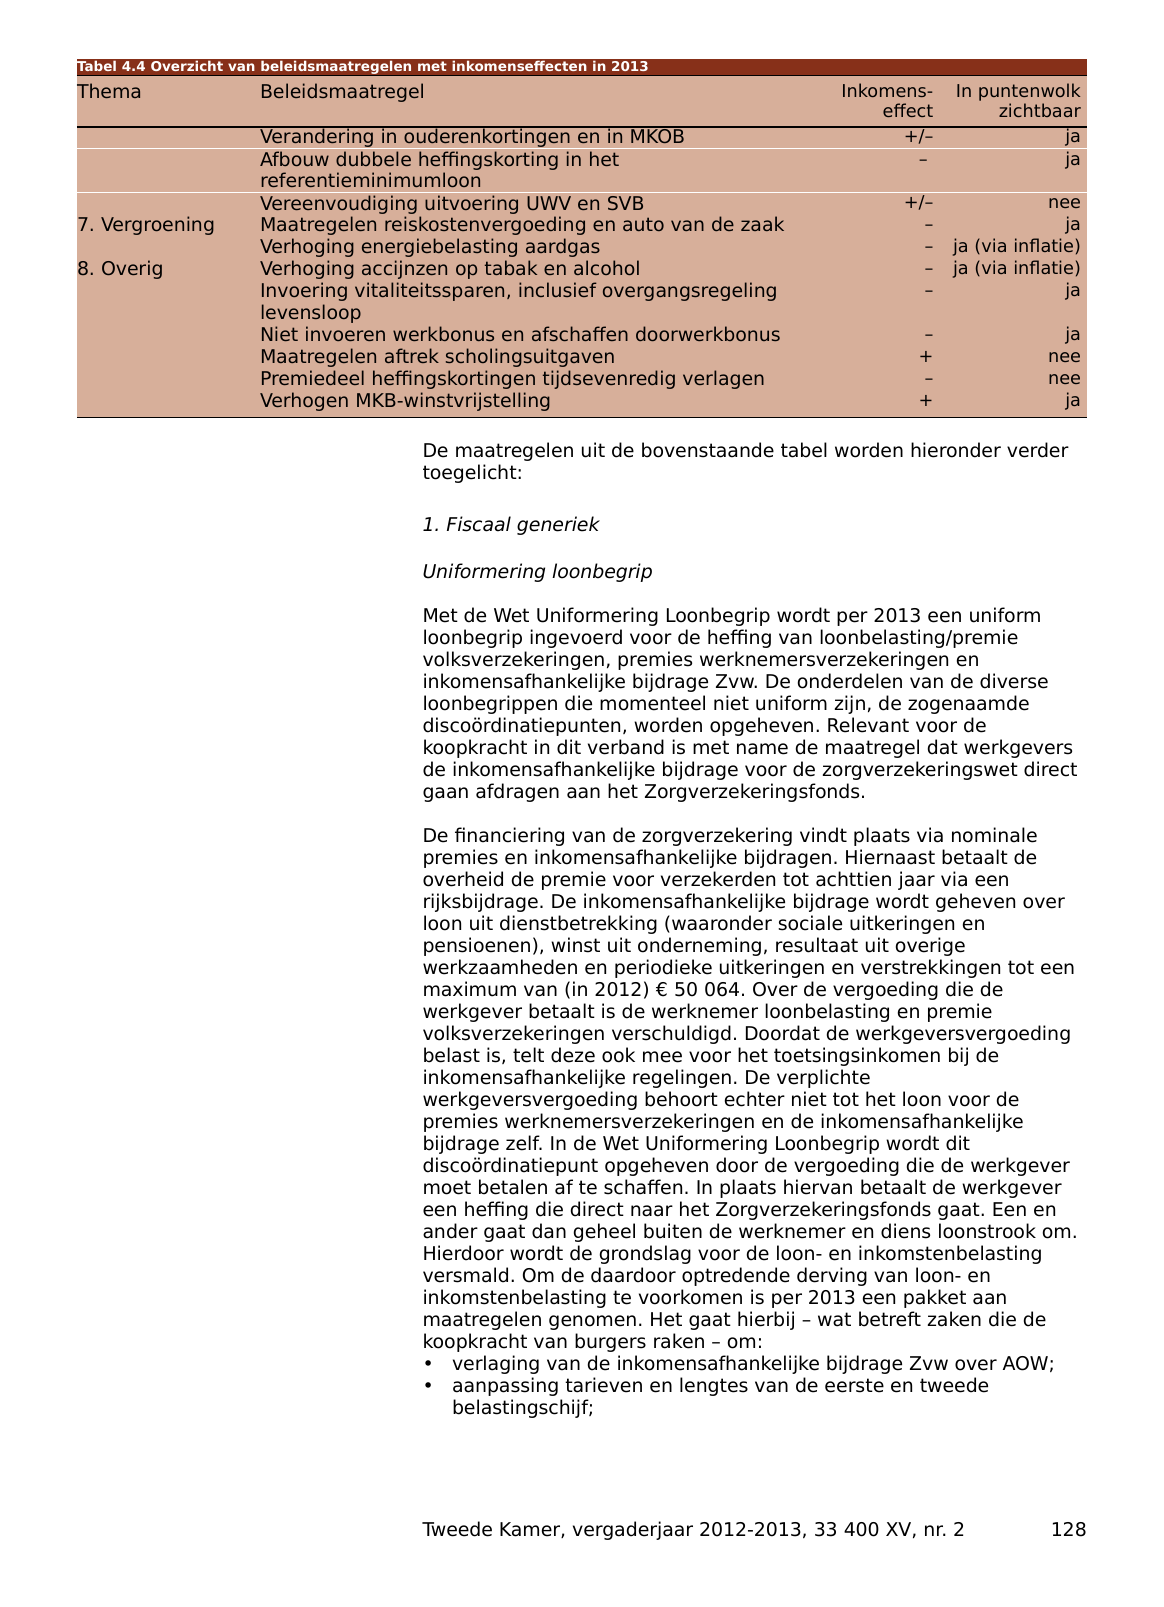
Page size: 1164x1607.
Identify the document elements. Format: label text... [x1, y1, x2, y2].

table_cell ja [939, 128, 1087, 148]
table_cell Premiedeel heffingskortingen tijdsevenredig verlagen [254, 368, 815, 390]
table_cell [77, 128, 254, 148]
table_cell Beleidsmaatregel [254, 76, 815, 126]
table_cell Invoering vitaliteitssparen, inclusief overgangsregeling levensloop [254, 280, 815, 324]
table_cell nee [939, 368, 1087, 390]
table_cell Maatregelen aftrek scholingsuitgaven [254, 346, 815, 368]
table_cell [77, 324, 254, 346]
text De maatregelen uit de bovenstaande tabel worden hieronder verder toegelicht: [422, 440, 1087, 484]
table_cell + [815, 390, 939, 417]
table_cell – [815, 214, 939, 236]
table_cell [77, 149, 254, 192]
table_cell Verhoging accijnzen op tabak en alcohol [254, 258, 815, 280]
table_cell Verhogen MKB-winstvrijstelling [254, 390, 815, 417]
table_cell [77, 346, 254, 368]
subtitle 1. Fiscaal generiek [422, 514, 1087, 536]
table_cell nee [939, 346, 1087, 368]
subtitle Uniformering loonbegrip [422, 561, 1087, 583]
table_cell – [815, 258, 939, 280]
table_cell [77, 280, 254, 324]
text De financiering van de zorgverzekering vindt plaats via nominale premies en inkomensafhankelijke bijdragen. Hiernaast betaalt de overheid de premie voor verzekerden tot achttien jaar via een rijksbijdrage. De inkomensafhankelijke bijdrage wordt geheven over loon uit dienstbetrekking (waaronder sociale uitkeringen en pensioenen), winst uit onderneming, resultaat uit overige werkzaamheden en periodieke uitkeringen en verstrekkingen tot een maximum van (in 2012) € 50 064. Over de vergoeding die de werkgever betaalt is de werknemer loonbelasting en premie volksverzekeringen verschuldigd. Doordat de werkgeversvergoeding belast is, telt deze ook mee voor het toetsingsinkomen bij de inkomensafhankelijke regelingen. De verplichte werkgeversvergoeding behoort echter niet tot het loon voor de premies werknemersverzekeringen en de inkomensafhankelijke bijdrage zelf. In de Wet Uniformering Loonbegrip wordt dit discoördinatiepunt opgeheven door de vergoeding die de werkgever moet betalen af te schaffen. In plaats hiervan betaalt de werkgever een heffing die direct naar het Zorgverzekeringsfonds gaat. Een en ander gaat dan geheel buiten de werknemer en diens loonstrook om. Hierdoor wordt de grondslag voor de loon- en inkomstenbelasting versmald. Om de daardoor optredende derving van loon- en inkomstenbelasting te voorkomen is per 2013 een pakket aan maatregelen genomen. Het gaat hierbij – wat betreft zaken die de koopkracht van burgers raken – om: [422, 825, 1087, 1353]
table_cell [77, 368, 254, 390]
table_cell + [815, 346, 939, 368]
table_cell [77, 390, 254, 417]
table_cell ja (via inflatie) [939, 236, 1087, 258]
table_cell – [815, 280, 939, 324]
table_cell – [815, 236, 939, 258]
table_cell Thema [77, 76, 254, 126]
table_cell ja [939, 214, 1087, 236]
table_cell Verhoging energiebelasting aardgas [254, 236, 815, 258]
table_cell – [815, 368, 939, 390]
text Met de Wet Uniformering Loonbegrip wordt per 2013 een uniform loonbegrip ingevoerd voor de heffing van loonbelasting/premie volksverzekeringen, premies werknemersverzekeringen en inkomensafhankelijke bijdrage Zvw. De onderdelen van de diverse loonbegrippen die momenteel niet uniform zijn, de zogenaamde discoördinatiepunten, worden opgeheven. Relevant voor de koopkracht in dit verband is met name de maatregel dat werkgevers de inkomensafhankelijke bijdrage voor de zorgverzekeringswet direct gaan afdragen aan het Zorgverzekeringsfonds. [422, 605, 1087, 803]
table_cell – [815, 324, 939, 346]
table_cell nee [939, 193, 1087, 214]
table_cell 7. Vergroening [77, 214, 254, 236]
table_cell Vereenvoudiging uitvoering UWV en SVB [254, 193, 815, 214]
table_cell [77, 236, 254, 258]
table_cell ja [939, 324, 1087, 346]
table_cell ja (via inflatie) [939, 258, 1087, 280]
table_cell Afbouw dubbele heffingskorting in het referentieminimumloon [254, 149, 815, 192]
table_cell 8. Overig [77, 258, 254, 280]
table_cell In puntenwolk zichtbaar [939, 76, 1087, 126]
table_cell [77, 193, 254, 214]
table_cell ja [939, 390, 1087, 417]
table_cell ja [939, 280, 1087, 324]
table_cell Inkomens-effect [815, 76, 939, 126]
table_cell Maatregelen reiskostenvergoeding en auto van de zaak [254, 214, 815, 236]
table_cell Niet invoeren werkbonus en afschaffen doorwerkbonus [254, 324, 815, 346]
text • verlaging van de inkomensafhankelijke bijdrage Zvw over AOW; [422, 1353, 1087, 1375]
text • aanpassing tarieven en lengtes van de eerste en tweede belastingschijf; [422, 1375, 1087, 1419]
table_cell – [815, 149, 939, 192]
table_cell +/– [815, 193, 939, 214]
table_header Tabel 4.4 Overzicht van beleidsmaatregelen met inkomenseffecten in 2013 [77, 59, 1087, 75]
table_cell Verandering in ouderenkortingen en in MKOB [254, 128, 815, 148]
table_cell ja [939, 149, 1087, 192]
table_cell +/– [815, 128, 939, 148]
